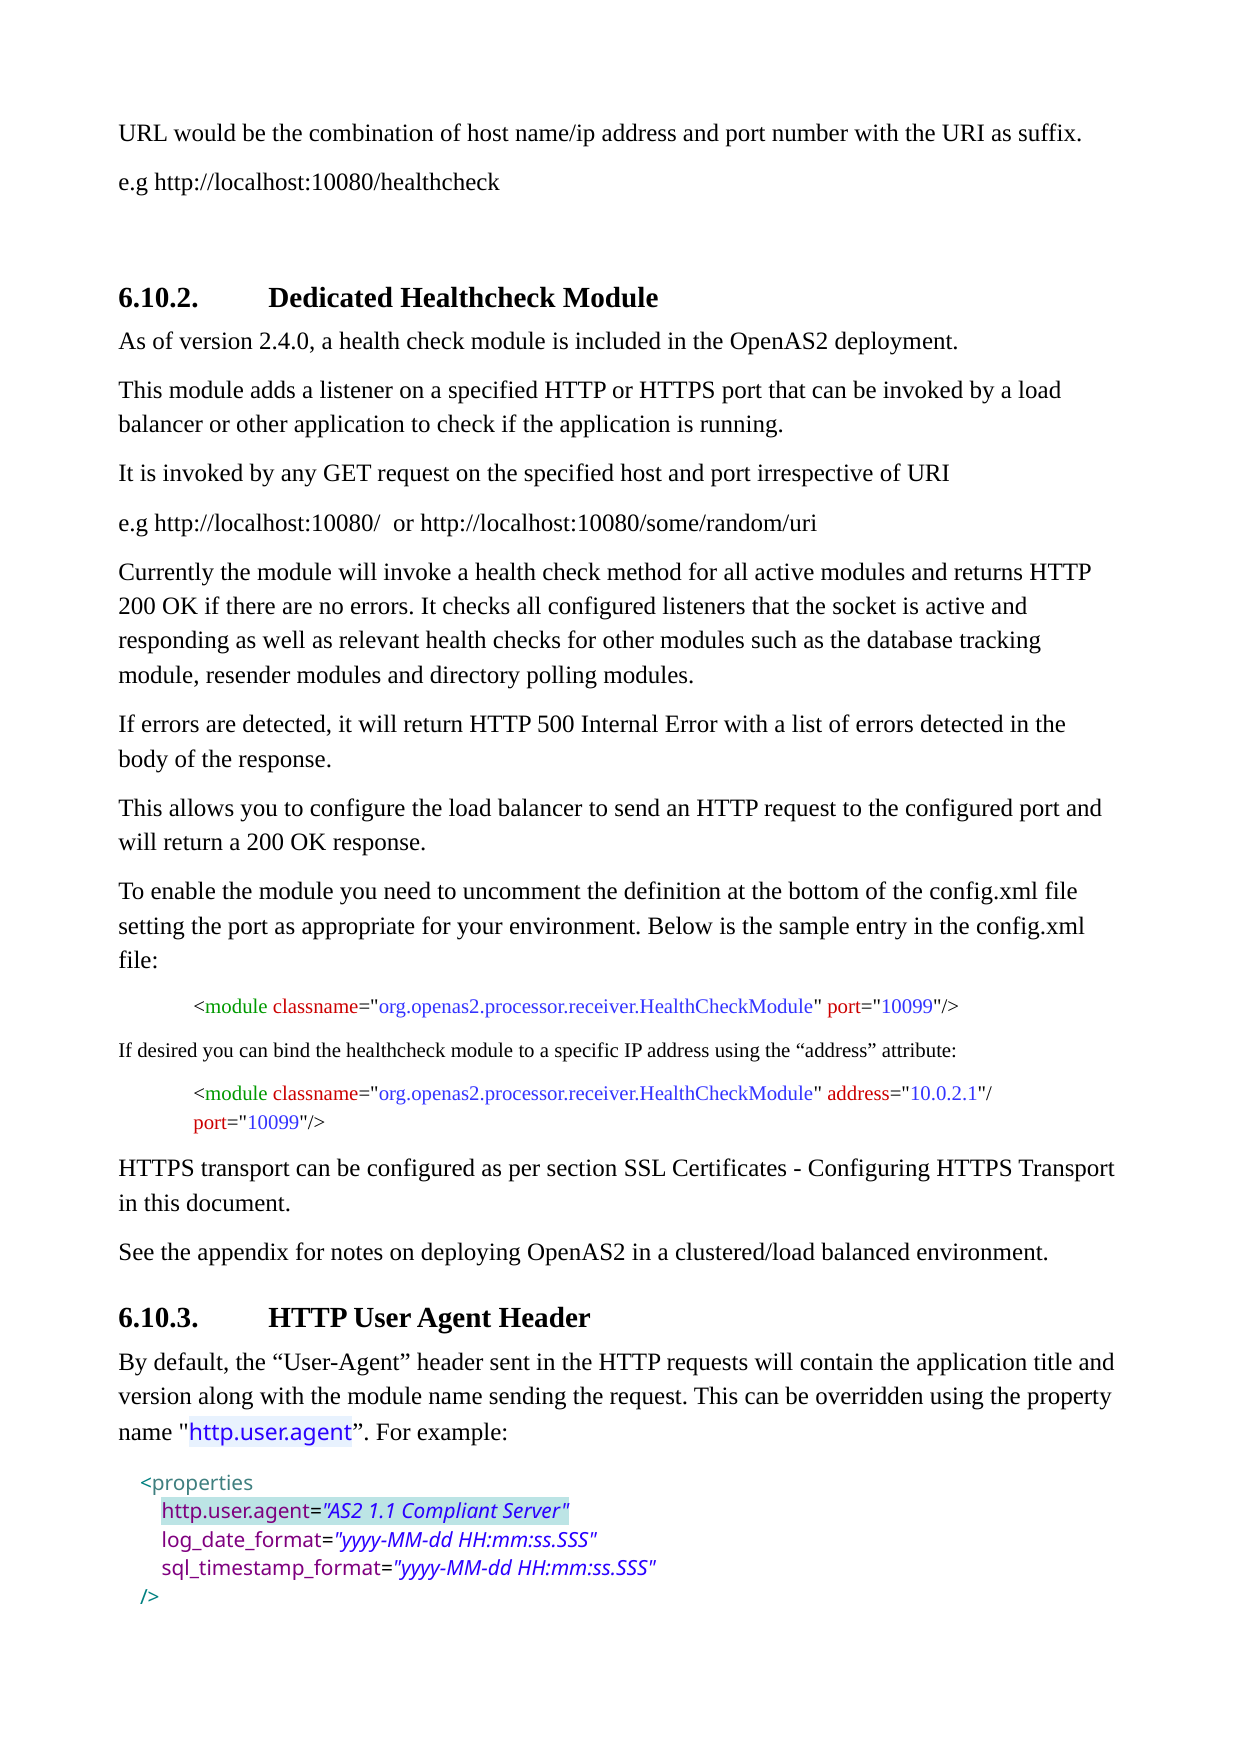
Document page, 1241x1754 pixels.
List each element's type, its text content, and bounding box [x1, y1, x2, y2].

text Currently the module will invoke a health check method for all active modules and returns HTTP 200 OK if there are no errors. It checks all configured listeners that the socket is active and responding as well as relevant health checks for other modules such as the database tracking module, resender modules and directory polling modules. [118, 557, 1122, 689]
subtitle Dedicated Healthcheck Module [118, 280, 1122, 313]
text If desired you can bind the healthcheck module to a specific IP address using the “address” attribute: [118, 1038, 1122, 1062]
text sql_timestamp_format="yyyy-MM-dd HH:mm:ss.SSS" [118, 1553, 1122, 1582]
subtitle HTTP User Agent Header [118, 1301, 1122, 1334]
text URL would be the combination of host name/ip address and port number with the URI as suffix. [118, 118, 1122, 147]
text If errors are detected, it will return HTTP 500 Internal Error with a list of errors detected in the body of the response. [118, 709, 1122, 772]
text As of version 2.4.0, a health check module is included in the OpenAS2 deployment. [118, 326, 1122, 355]
text e.g http://localhost:10080/ or http://localhost:10080/some/random/uri [118, 508, 1122, 536]
text <properties [118, 1468, 1122, 1497]
text It is invoked by any GET request on the specified host and port irrespective of URI [118, 458, 1122, 487]
text This allows you to configure the load balancer to send an HTTP request to the configured port and will return a 200 OK response. [118, 793, 1122, 856]
text e.g http://localhost:10080/healthcheck [118, 167, 1122, 196]
text log_date_format="yyyy-MM-dd HH:mm:ss.SSS" [118, 1525, 1122, 1553]
text http.user.agent="AS2 1.1 Compliant Server" [118, 1497, 1122, 1525]
text By default, the “User-Agent” header sent in the HTTP requests will contain the application title and version along with the module name sending the request. This can be overridden using the property name "http.user.agent”. For example: [118, 1347, 1122, 1447]
text <module classname="org.openas2.processor.receiver.HealthCheckModule" address="10.0.2.1"/ port="10099"/> [193, 1081, 1122, 1134]
text HTTPS transport can be configured as per section SSL Certificates - Configuring HTTPS Transport in this document. [118, 1153, 1122, 1217]
text See the appendix for notes on deploying OpenAS2 in a clustered/load balanced environment. [118, 1237, 1122, 1266]
text To enable the module you need to uncomment the definition at the bottom of the config.xml file setting the port as appropriate for your environment. Below is the sample entry in the config.xml file: [118, 876, 1122, 974]
text /> [118, 1582, 1122, 1610]
text <module classname="org.openas2.processor.receiver.HealthCheckModule" port="10099"/> [193, 994, 1122, 1018]
text This module adds a listener on a specified HTTP or HTTPS port that can be invoked by a load balancer or other application to check if the application is running. [118, 375, 1122, 438]
